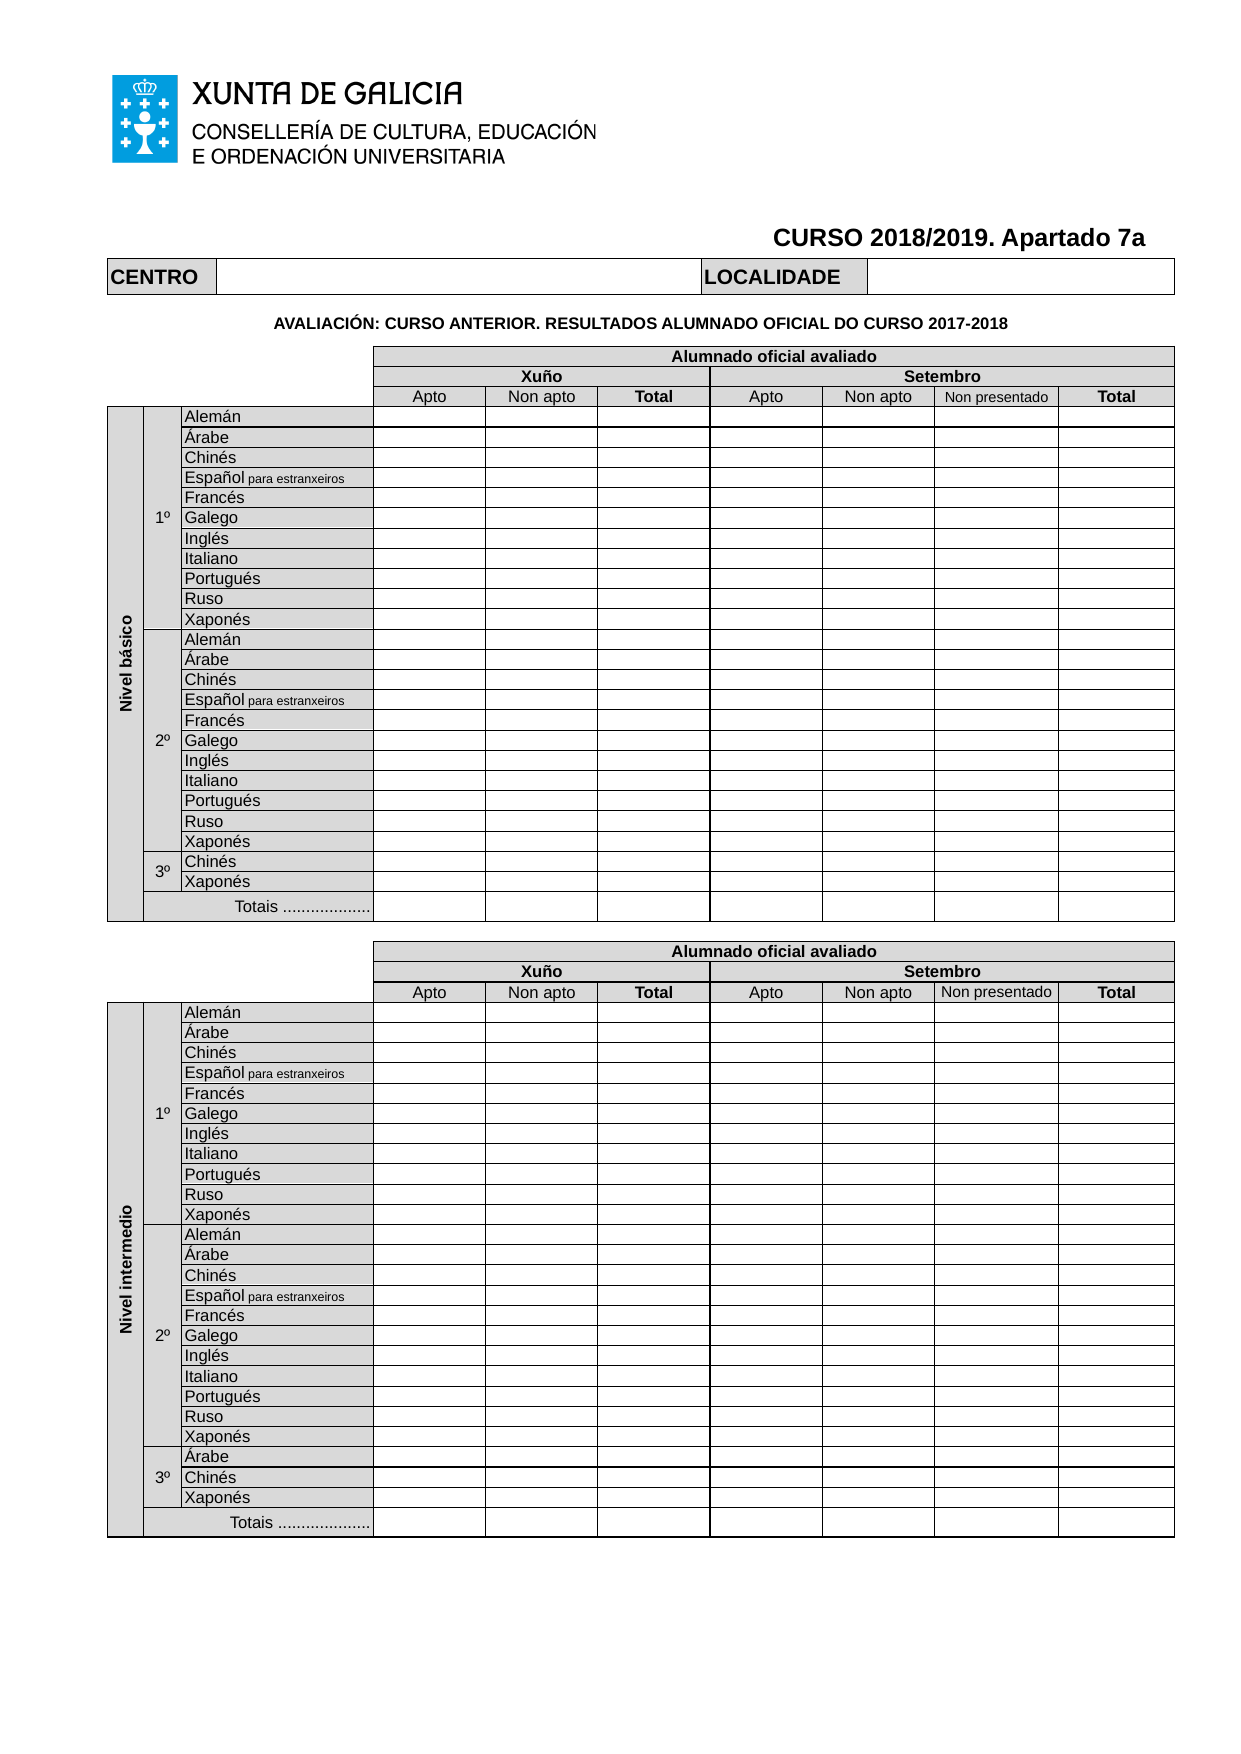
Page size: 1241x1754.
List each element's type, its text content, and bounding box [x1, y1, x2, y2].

table_cell [486, 1366, 597, 1386]
table_cell [598, 1326, 709, 1345]
table_cell [1059, 508, 1174, 527]
table_cell [598, 529, 709, 548]
table_cell [711, 872, 822, 891]
table_cell [711, 1306, 822, 1325]
table_cell Español para estranxeiros [182, 1063, 373, 1082]
table_cell Árabe [182, 650, 373, 669]
table_cell Inglés [182, 529, 373, 548]
table_cell [711, 1063, 822, 1082]
table_cell [935, 1508, 1058, 1536]
table_cell [935, 1468, 1058, 1487]
table_cell [823, 1063, 934, 1082]
table_cell [1059, 468, 1174, 487]
table_cell [823, 852, 934, 871]
table_cell [823, 407, 934, 426]
table_cell [823, 1144, 934, 1163]
table_cell [486, 1447, 597, 1466]
table_cell [823, 832, 934, 851]
table_cell [711, 1346, 822, 1365]
table_cell [711, 811, 822, 831]
table_cell [1059, 1205, 1174, 1224]
table_cell [374, 1225, 485, 1244]
table_cell [374, 1245, 485, 1264]
table_cell [598, 1043, 709, 1062]
table_cell Francés [182, 1084, 373, 1103]
table_cell [711, 1185, 822, 1204]
table_cell [1059, 1225, 1174, 1244]
table_cell [598, 488, 709, 507]
table_cell [374, 630, 485, 649]
table_cell Portugués [182, 569, 373, 588]
table_cell Xaponés [182, 1427, 373, 1446]
table_cell [374, 549, 485, 568]
table_cell [486, 1104, 597, 1123]
table_cell [1059, 529, 1174, 548]
table_cell [823, 710, 934, 729]
table_cell [374, 892, 485, 921]
table_cell [823, 1225, 934, 1244]
table_cell [1059, 1185, 1174, 1204]
table_cell [1059, 1468, 1174, 1487]
table_cell [598, 1185, 709, 1204]
table_cell [823, 549, 934, 568]
table_cell [1059, 1387, 1174, 1406]
table_cell [598, 650, 709, 669]
table_cell [374, 1508, 485, 1536]
table_cell [823, 1023, 934, 1042]
table_cell [1059, 407, 1174, 426]
table_cell Xaponés [182, 1488, 373, 1507]
table_cell [374, 650, 485, 669]
table_cell [711, 1447, 822, 1466]
table_cell [598, 1306, 709, 1325]
table_cell [486, 407, 597, 426]
table_cell [374, 771, 485, 790]
picture [121, 138, 130, 147]
table_cell [711, 1326, 822, 1345]
table_cell [374, 1063, 485, 1082]
table_cell [486, 1286, 597, 1305]
table_cell Apto [711, 983, 822, 1002]
table_cell [711, 1286, 822, 1305]
table_cell [486, 1164, 597, 1183]
table_cell [935, 589, 1058, 608]
table_cell [374, 1468, 485, 1487]
table_cell [486, 488, 597, 507]
table_cell [711, 1124, 822, 1143]
table_cell [823, 670, 934, 689]
table_cell [1059, 811, 1174, 831]
table_cell [711, 690, 822, 709]
table_cell [823, 1488, 934, 1507]
table_cell [1059, 1366, 1174, 1386]
table_cell [1059, 710, 1174, 729]
table_header [217, 259, 701, 294]
table_cell [1059, 1043, 1174, 1062]
table_cell [486, 872, 597, 891]
table_cell [1059, 751, 1174, 770]
table_cell Chinés [182, 1265, 373, 1284]
table_cell Apto [374, 983, 485, 1002]
table_cell [935, 1427, 1058, 1446]
table_cell [598, 811, 709, 831]
picture [121, 118, 130, 127]
table_cell [486, 508, 597, 527]
table_cell [1059, 771, 1174, 790]
table_cell [711, 771, 822, 790]
table_header [107, 941, 144, 1002]
table_cell Portugués [182, 791, 373, 810]
picture [135, 112, 155, 153]
table_cell [486, 852, 597, 871]
table_cell [486, 731, 597, 750]
table_cell [823, 1326, 934, 1345]
table_cell [1059, 1265, 1174, 1284]
table_cell Portugués [182, 1164, 373, 1183]
picture [159, 138, 168, 147]
table_cell [711, 1407, 822, 1426]
table_cell [598, 1245, 709, 1264]
table_cell [823, 690, 934, 709]
table_cell Inglés [182, 1124, 373, 1143]
table_cell Xaponés [182, 872, 373, 891]
table_cell Chinés [182, 1043, 373, 1062]
table_cell Árabe [182, 428, 373, 447]
table_cell Ruso [182, 811, 373, 831]
table_cell [711, 650, 822, 669]
table_cell [711, 1003, 822, 1022]
table_cell [486, 1265, 597, 1284]
table_cell [1059, 1245, 1174, 1264]
table_cell [935, 1225, 1058, 1244]
table_cell [711, 1508, 822, 1536]
table_cell [1059, 428, 1174, 447]
table_cell [598, 892, 709, 921]
table_cell [935, 488, 1058, 507]
table_cell Alemán [182, 1225, 373, 1244]
table_cell [598, 1063, 709, 1082]
table_cell [374, 710, 485, 729]
table_cell [598, 549, 709, 568]
table_cell [935, 569, 1058, 588]
table_cell [935, 1326, 1058, 1345]
table_cell [935, 892, 1058, 921]
table_cell Italiano [182, 1144, 373, 1163]
table_cell [598, 589, 709, 608]
table_cell [598, 731, 709, 750]
table_cell [711, 549, 822, 568]
table_cell [823, 1043, 934, 1062]
table_cell [486, 1245, 597, 1264]
table_cell [711, 1427, 822, 1446]
table_cell [374, 791, 485, 810]
table_cell Galego [182, 1104, 373, 1123]
table_cell [486, 1427, 597, 1446]
table_cell Italiano [182, 549, 373, 568]
table_cell [486, 1124, 597, 1143]
table_cell [598, 791, 709, 810]
table_cell [374, 428, 485, 447]
table_cell [823, 508, 934, 527]
table_cell [486, 1043, 597, 1062]
table_cell Totais .................... [144, 1508, 373, 1536]
table_cell [374, 1144, 485, 1163]
table_cell [823, 1104, 934, 1123]
table_cell Chinés [182, 448, 373, 467]
table_cell [1059, 549, 1174, 568]
table_cell [374, 1387, 485, 1406]
table_cell [1059, 690, 1174, 709]
table_cell [935, 1346, 1058, 1365]
table_cell [935, 1043, 1058, 1062]
table_cell 3º [144, 1447, 181, 1507]
table_cell [935, 508, 1058, 527]
table_cell [935, 428, 1058, 447]
table_cell [823, 448, 934, 467]
table_cell [374, 468, 485, 487]
table_cell [374, 1286, 485, 1305]
table_cell [486, 448, 597, 467]
table_cell [1059, 791, 1174, 810]
table_cell [823, 1164, 934, 1183]
table_cell [711, 710, 822, 729]
table_cell [711, 892, 822, 921]
table_cell [598, 1286, 709, 1305]
table_cell [823, 1185, 934, 1204]
table_cell [1059, 488, 1174, 507]
text CURSO 2018/2019. Apartado 7a [112, 218, 1169, 252]
table_cell [711, 1265, 822, 1284]
table_cell Español para estranxeiros [182, 690, 373, 709]
table_cell [1059, 1346, 1174, 1365]
table_cell [374, 1306, 485, 1325]
table_cell [598, 609, 709, 628]
table_cell [1059, 1023, 1174, 1042]
table_header [144, 941, 181, 1002]
table_cell Alemán [182, 407, 373, 426]
table_cell Español para estranxeiros [182, 468, 373, 487]
table_cell [935, 609, 1058, 628]
table_cell Total [598, 983, 709, 1002]
table_cell [823, 468, 934, 487]
table_cell [486, 751, 597, 770]
table_cell [598, 1124, 709, 1143]
table_cell [598, 1346, 709, 1365]
table_cell [598, 1447, 709, 1466]
table_cell [374, 1447, 485, 1466]
table_cell [823, 1205, 934, 1224]
table_cell [1059, 670, 1174, 689]
table_cell [935, 1306, 1058, 1325]
table_cell [935, 1185, 1058, 1204]
table_cell [711, 569, 822, 588]
table_cell [823, 1427, 934, 1446]
table_cell [711, 609, 822, 628]
table_cell [598, 1427, 709, 1446]
table_cell [486, 1488, 597, 1507]
table_cell Setembro [711, 962, 1174, 981]
table_cell Árabe [182, 1245, 373, 1264]
table_cell [486, 1225, 597, 1244]
table_cell [374, 1427, 485, 1446]
table_cell [486, 1063, 597, 1082]
table_cell [1059, 1508, 1174, 1536]
table_cell [598, 448, 709, 467]
table_cell [598, 1387, 709, 1406]
table_cell [935, 670, 1058, 689]
table_cell [374, 508, 485, 527]
table_cell [1059, 1084, 1174, 1103]
table_cell [935, 468, 1058, 487]
table_cell [1059, 1306, 1174, 1325]
table_cell [823, 1447, 934, 1466]
table_cell [935, 1387, 1058, 1406]
table_cell Nivel intermedio [108, 1003, 143, 1536]
table_cell [598, 690, 709, 709]
table_cell [711, 1366, 822, 1386]
table_cell [598, 468, 709, 487]
table_cell [598, 1164, 709, 1183]
table_cell [374, 852, 485, 871]
table_cell [935, 1407, 1058, 1426]
table_cell 2º [144, 1225, 181, 1446]
table_cell 1º [144, 1003, 181, 1224]
table_cell [1059, 589, 1174, 608]
table_cell [935, 630, 1058, 649]
table_cell [1059, 1164, 1174, 1183]
table_cell [823, 1407, 934, 1426]
table_cell [486, 1185, 597, 1204]
table_cell Francés [182, 488, 373, 507]
table_cell [374, 488, 485, 507]
table_cell [935, 529, 1058, 548]
table_cell [598, 630, 709, 649]
table_cell [598, 1468, 709, 1487]
table_cell [823, 529, 934, 548]
table_cell [598, 1488, 709, 1507]
table_cell [823, 1124, 934, 1143]
table_cell [486, 710, 597, 729]
table_cell [598, 1225, 709, 1244]
table_cell [823, 1306, 934, 1325]
table_cell [711, 1104, 822, 1123]
table_cell [935, 1245, 1058, 1264]
table_cell [711, 731, 822, 750]
table_cell [598, 852, 709, 871]
table_header Alumnado oficial avaliado [374, 347, 1174, 366]
table_header CENTRO [108, 259, 216, 294]
table_cell [1059, 1427, 1174, 1446]
table_cell [486, 832, 597, 851]
table_cell [935, 710, 1058, 729]
table_cell [823, 1286, 934, 1305]
table_cell [486, 468, 597, 487]
table_cell [486, 630, 597, 649]
table_cell [823, 1003, 934, 1022]
table_cell [935, 650, 1058, 669]
table_cell [711, 670, 822, 689]
table_cell Árabe [182, 1023, 373, 1042]
table_cell [598, 1205, 709, 1224]
table_cell [486, 1306, 597, 1325]
table_cell [711, 1225, 822, 1244]
table_header LOCALIDADE [702, 259, 867, 294]
table_cell [374, 690, 485, 709]
table_cell [823, 650, 934, 669]
table_cell [374, 529, 485, 548]
table_cell [486, 609, 597, 628]
table_cell [823, 892, 934, 921]
table_cell [823, 1468, 934, 1487]
table_cell [823, 731, 934, 750]
table_cell Ruso [182, 1407, 373, 1426]
table_cell [823, 609, 934, 628]
table_cell [374, 1326, 485, 1345]
table_cell [598, 407, 709, 426]
table_cell [711, 1387, 822, 1406]
table_cell [823, 569, 934, 588]
table_cell Total [1059, 387, 1174, 406]
table_cell Xaponés [182, 609, 373, 628]
table_cell [823, 1508, 934, 1536]
table_cell [823, 1245, 934, 1264]
table_cell [935, 872, 1058, 891]
table_cell [598, 1104, 709, 1123]
table_cell Apto [374, 387, 485, 406]
table_cell Alemán [182, 1003, 373, 1022]
table_cell [711, 1245, 822, 1264]
picture [140, 99, 149, 108]
table_cell [1059, 1407, 1174, 1426]
table_cell [374, 1003, 485, 1022]
table_cell 3º [144, 852, 181, 891]
table_cell [486, 690, 597, 709]
table_cell [711, 630, 822, 649]
table_cell [486, 428, 597, 447]
table_cell [711, 407, 822, 426]
table_cell [935, 731, 1058, 750]
table_cell [374, 751, 485, 770]
table_cell [374, 1124, 485, 1143]
table_cell Francés [182, 1306, 373, 1325]
table_cell Non presentado [935, 983, 1058, 1002]
table_cell [598, 1265, 709, 1284]
table_cell Chinés [182, 852, 373, 871]
picture [159, 99, 168, 108]
table_cell [823, 630, 934, 649]
table_cell [374, 670, 485, 689]
table_cell [486, 1508, 597, 1536]
table_cell Nivel básico [108, 407, 143, 921]
table_cell [598, 1144, 709, 1163]
table_cell [374, 1164, 485, 1183]
table_cell [1059, 892, 1174, 921]
table_cell [486, 1205, 597, 1224]
table_cell [598, 771, 709, 790]
table_cell Chinés [182, 670, 373, 689]
table_cell Totais ................... [144, 892, 373, 921]
table_cell [374, 731, 485, 750]
table_cell [1059, 1326, 1174, 1345]
table_cell Non apto [486, 387, 597, 406]
table_cell [486, 1023, 597, 1042]
table_cell [486, 569, 597, 588]
table_cell [935, 1488, 1058, 1507]
table_cell [598, 569, 709, 588]
table_header [181, 346, 373, 406]
table_cell Galego [182, 508, 373, 527]
table_cell [1059, 1144, 1174, 1163]
table_cell [711, 1144, 822, 1163]
table_cell [935, 549, 1058, 568]
table_cell Ruso [182, 589, 373, 608]
table_header [144, 346, 181, 406]
table_cell [1059, 852, 1174, 871]
table_cell [374, 609, 485, 628]
table_cell [711, 529, 822, 548]
table_cell [374, 1346, 485, 1365]
table_cell [1059, 1286, 1174, 1305]
table_cell [1059, 1124, 1174, 1143]
table_cell [935, 1104, 1058, 1123]
table_cell [711, 852, 822, 871]
table_cell [1059, 1447, 1174, 1466]
table_cell Ruso [182, 1185, 373, 1204]
table_cell [823, 428, 934, 447]
table_cell 1º [144, 407, 181, 628]
table_cell [1059, 630, 1174, 649]
table_cell [486, 670, 597, 689]
table_cell [486, 1468, 597, 1487]
table_cell [711, 1488, 822, 1507]
table_cell [823, 1084, 934, 1103]
table_cell [598, 1003, 709, 1022]
table_cell Galego [182, 1326, 373, 1345]
table_cell [935, 1144, 1058, 1163]
table_cell Francés [182, 710, 373, 729]
table_cell [374, 832, 485, 851]
table_cell Non apto [486, 983, 597, 1002]
table_cell [486, 1407, 597, 1426]
table_cell [823, 811, 934, 831]
table_cell Italiano [182, 1366, 373, 1386]
table_cell Árabe [182, 1447, 373, 1466]
text AVALIACIÓN: CURSO ANTERIOR. RESULTADOS ALUMNADO OFICIAL DO CURSO 2017-2018 [112, 314, 1169, 333]
table_cell [711, 1468, 822, 1487]
table_cell [711, 428, 822, 447]
table_cell [486, 549, 597, 568]
table_cell [598, 670, 709, 689]
table_cell [711, 448, 822, 467]
table_cell [935, 771, 1058, 790]
table_cell [486, 811, 597, 831]
table_cell [711, 1043, 822, 1062]
table_cell [935, 1023, 1058, 1042]
table_cell Non presentado [935, 387, 1058, 406]
table_cell [935, 852, 1058, 871]
table_cell [486, 791, 597, 810]
table_cell [711, 468, 822, 487]
table_cell [374, 407, 485, 426]
table_cell [486, 1326, 597, 1345]
table_cell Inglés [182, 751, 373, 770]
table_cell Chinés [182, 1468, 373, 1487]
table_cell [935, 1084, 1058, 1103]
table_cell [711, 589, 822, 608]
table_cell [1059, 448, 1174, 467]
table_cell Xaponés [182, 1205, 373, 1224]
table_cell [711, 1023, 822, 1042]
table_cell [1059, 650, 1174, 669]
table_cell [598, 710, 709, 729]
table_cell [374, 1205, 485, 1224]
table_cell [823, 1366, 934, 1386]
table_cell [486, 892, 597, 921]
table_cell Total [598, 387, 709, 406]
table_cell [1059, 609, 1174, 628]
table_cell [598, 1508, 709, 1536]
table_cell [935, 1205, 1058, 1224]
table_cell [935, 1265, 1058, 1284]
table_cell Non apto [823, 387, 934, 406]
picture [112, 75, 596, 164]
table_cell [374, 1366, 485, 1386]
table_cell [935, 751, 1058, 770]
table_cell [823, 589, 934, 608]
table_cell [935, 1164, 1058, 1183]
table_cell [598, 1407, 709, 1426]
table_cell [711, 488, 822, 507]
table_cell Alemán [182, 630, 373, 649]
table_cell [598, 1084, 709, 1103]
table_cell [598, 751, 709, 770]
table_cell [935, 1366, 1058, 1386]
table_cell [374, 1084, 485, 1103]
table_cell [374, 1023, 485, 1042]
table_cell [711, 832, 822, 851]
table_cell [711, 751, 822, 770]
table_cell Xuño [374, 367, 709, 386]
table_cell [1059, 832, 1174, 851]
table_cell Total [1059, 983, 1174, 1002]
table_cell [1059, 1063, 1174, 1082]
table_cell [823, 751, 934, 770]
table_cell [935, 811, 1058, 831]
table_cell [935, 1063, 1058, 1082]
table_cell [598, 1023, 709, 1042]
table_cell [823, 791, 934, 810]
table_cell [823, 1387, 934, 1406]
picture [121, 99, 130, 108]
table_cell [598, 428, 709, 447]
table_cell [1059, 872, 1174, 891]
table_cell [486, 1144, 597, 1163]
table_cell [1059, 731, 1174, 750]
table_cell [598, 832, 709, 851]
table_cell [374, 1265, 485, 1284]
table_cell [823, 1346, 934, 1365]
table_cell Apto [711, 387, 822, 406]
table_cell [711, 1205, 822, 1224]
table_cell [374, 1407, 485, 1426]
table_cell [486, 589, 597, 608]
table_header [181, 941, 373, 1002]
table_cell [823, 771, 934, 790]
picture [159, 118, 168, 127]
table_cell [711, 791, 822, 810]
table_cell Xaponés [182, 832, 373, 851]
table_cell [374, 1185, 485, 1204]
table_cell [1059, 1003, 1174, 1022]
table_cell [374, 448, 485, 467]
table_cell 2º [144, 630, 181, 851]
table_cell [935, 448, 1058, 467]
table_cell [1059, 1488, 1174, 1507]
table_cell [486, 1003, 597, 1022]
table_cell [935, 1124, 1058, 1143]
table_cell [711, 508, 822, 527]
table_cell [374, 1043, 485, 1062]
table_cell [598, 1366, 709, 1386]
table_cell [935, 791, 1058, 810]
table_cell Xuño [374, 962, 709, 981]
table_cell [935, 1003, 1058, 1022]
table_cell [935, 407, 1058, 426]
table_cell [374, 1488, 485, 1507]
table_cell Galego [182, 731, 373, 750]
table_cell [1059, 1104, 1174, 1123]
table_cell [823, 872, 934, 891]
table_cell [1059, 569, 1174, 588]
table_header [107, 346, 144, 406]
table_cell Español para estranxeiros [182, 1286, 373, 1305]
table_cell [823, 1265, 934, 1284]
table_cell [486, 1346, 597, 1365]
table_cell [374, 589, 485, 608]
table_cell [598, 872, 709, 891]
table_cell [935, 832, 1058, 851]
table_cell Italiano [182, 771, 373, 790]
table_cell [711, 1084, 822, 1103]
table_cell [486, 771, 597, 790]
table_cell [486, 529, 597, 548]
table_header Alumnado oficial avaliado [374, 942, 1174, 961]
table_cell [374, 872, 485, 891]
table_cell [486, 650, 597, 669]
table_cell [935, 1447, 1058, 1466]
table_header [868, 259, 1174, 294]
table_cell [374, 811, 485, 831]
table_cell [486, 1084, 597, 1103]
table_cell [823, 488, 934, 507]
table_cell [374, 569, 485, 588]
table_cell Non apto [823, 983, 934, 1002]
table_cell [486, 1387, 597, 1406]
table_cell [598, 508, 709, 527]
table_cell [374, 1104, 485, 1123]
table_cell Portugués [182, 1387, 373, 1406]
table_cell Inglés [182, 1346, 373, 1365]
table_cell [935, 690, 1058, 709]
table_cell [935, 1286, 1058, 1305]
table_cell [711, 1164, 822, 1183]
table_cell Setembro [711, 367, 1174, 386]
